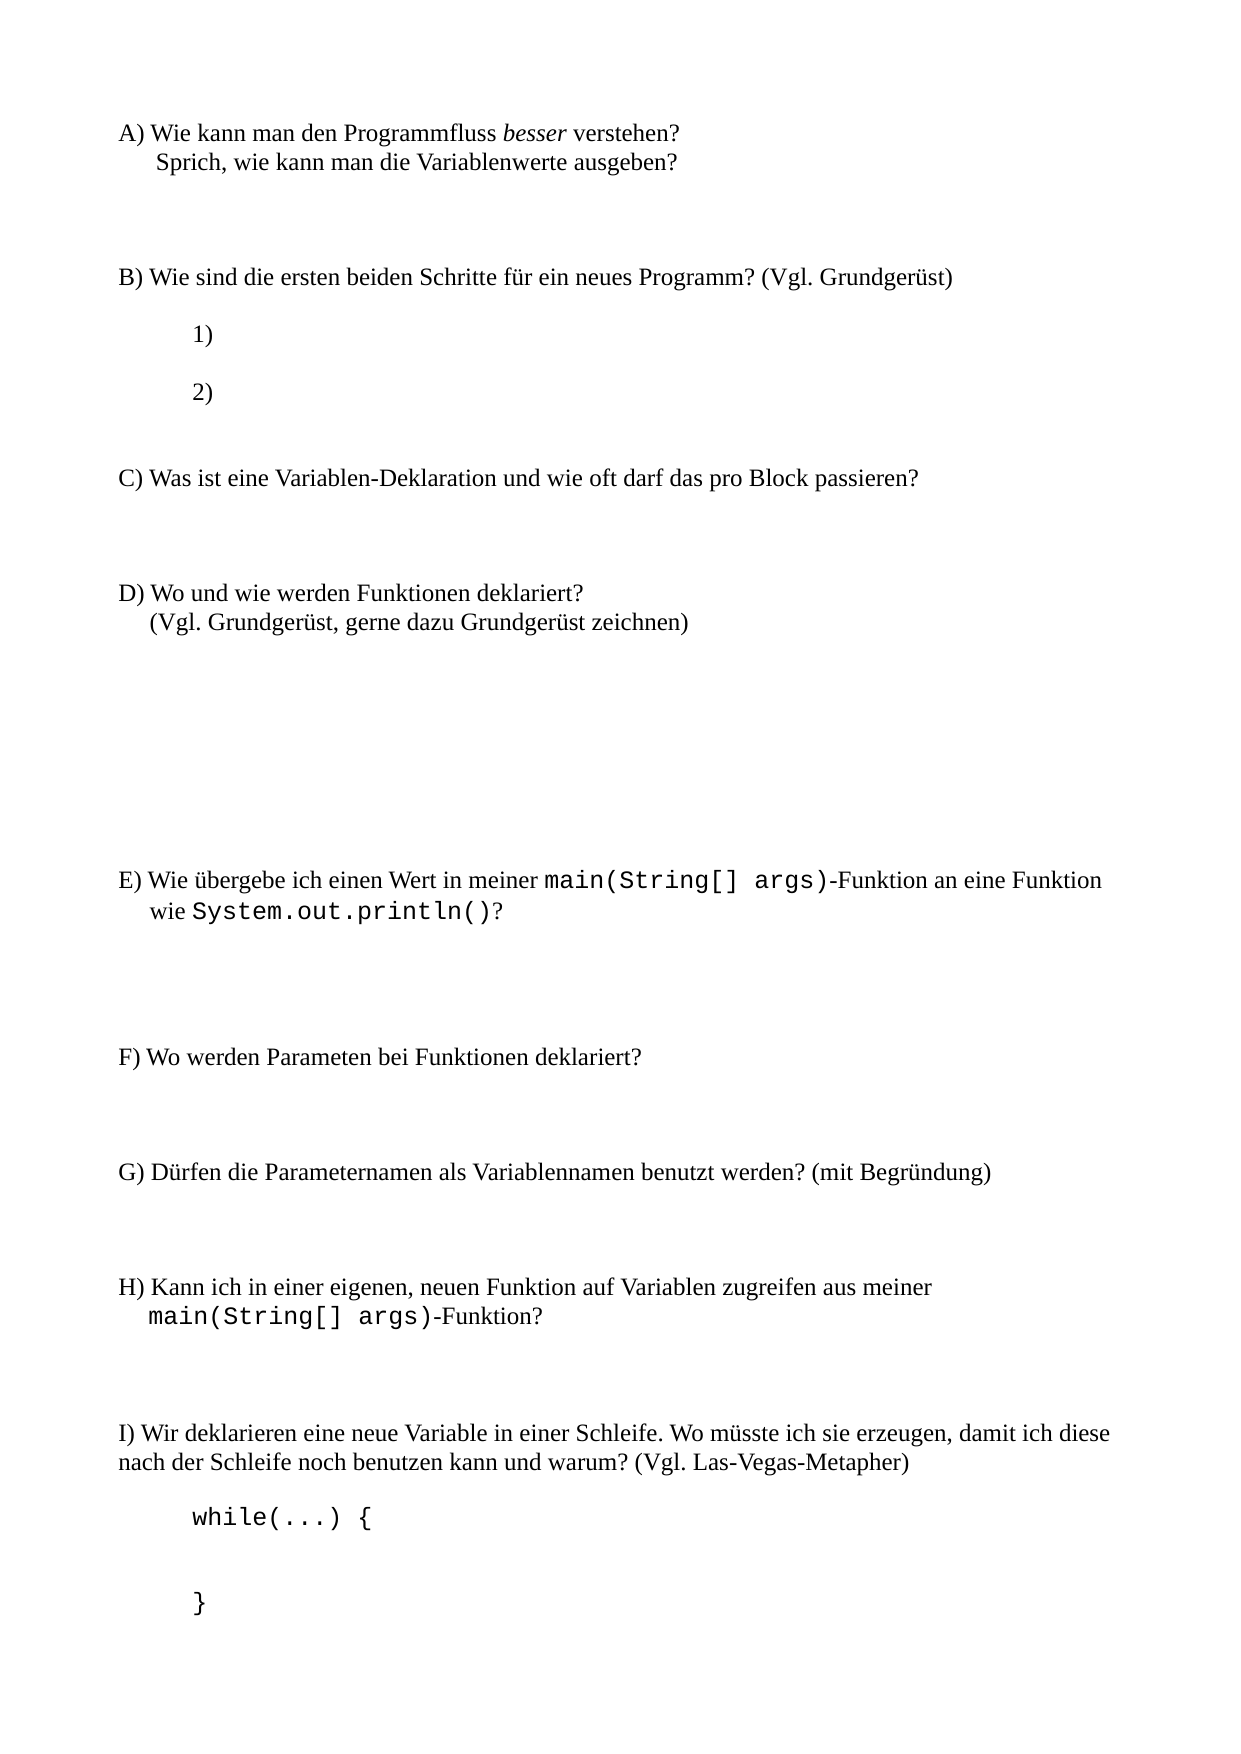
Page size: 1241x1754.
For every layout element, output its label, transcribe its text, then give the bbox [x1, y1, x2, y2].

text wie System.out.println()? [118, 896, 1122, 927]
text H) Kann ich in einer eigenen, neuen Funktion auf Variablen zugreifen aus meiner [118, 1272, 1122, 1301]
text I) Wir deklarieren eine neue Variable in einer Schleife. Wo müsste ich sie erzeugen, damit ich diese nach der Schleife noch benutzen kann und warum? (Vgl. Las-Vegas-Metapher) [118, 1418, 1122, 1476]
text 2) [118, 377, 1122, 406]
text D) Wo und wie werden Funktionen deklariert? [118, 578, 1122, 607]
text while(...) { [118, 1504, 1122, 1533]
text B) Wie sind die ersten beiden Schritte für ein neues Programm? (Vgl. Grundgerüst) [118, 262, 1122, 291]
text F) Wo werden Parameten bei Funktionen deklariert? [118, 1042, 1122, 1071]
text A) Wie kann man den Programmfluss besser verstehen? [118, 118, 1122, 147]
text } [118, 1589, 1122, 1618]
text Sprich, wie kann man die Variablenwerte ausgeben? [118, 147, 1122, 176]
text C) Was ist eine Variablen-Deklaration und wie oft darf das pro Block passieren? [118, 463, 1122, 492]
text E) Wie übergebe ich einen Wert in meiner main(String[] args)-Funktion an eine Funktion [118, 866, 1122, 896]
text G) Dürfen die Parameternamen als Variablennamen benutzt werden? (mit Begründung) [118, 1157, 1122, 1186]
text 1) [118, 319, 1122, 348]
text (Vgl. Grundgerüst, gerne dazu Grundgerüst zeichnen) [118, 607, 1122, 636]
text main(String[] args)-Funktion? [118, 1301, 1122, 1332]
